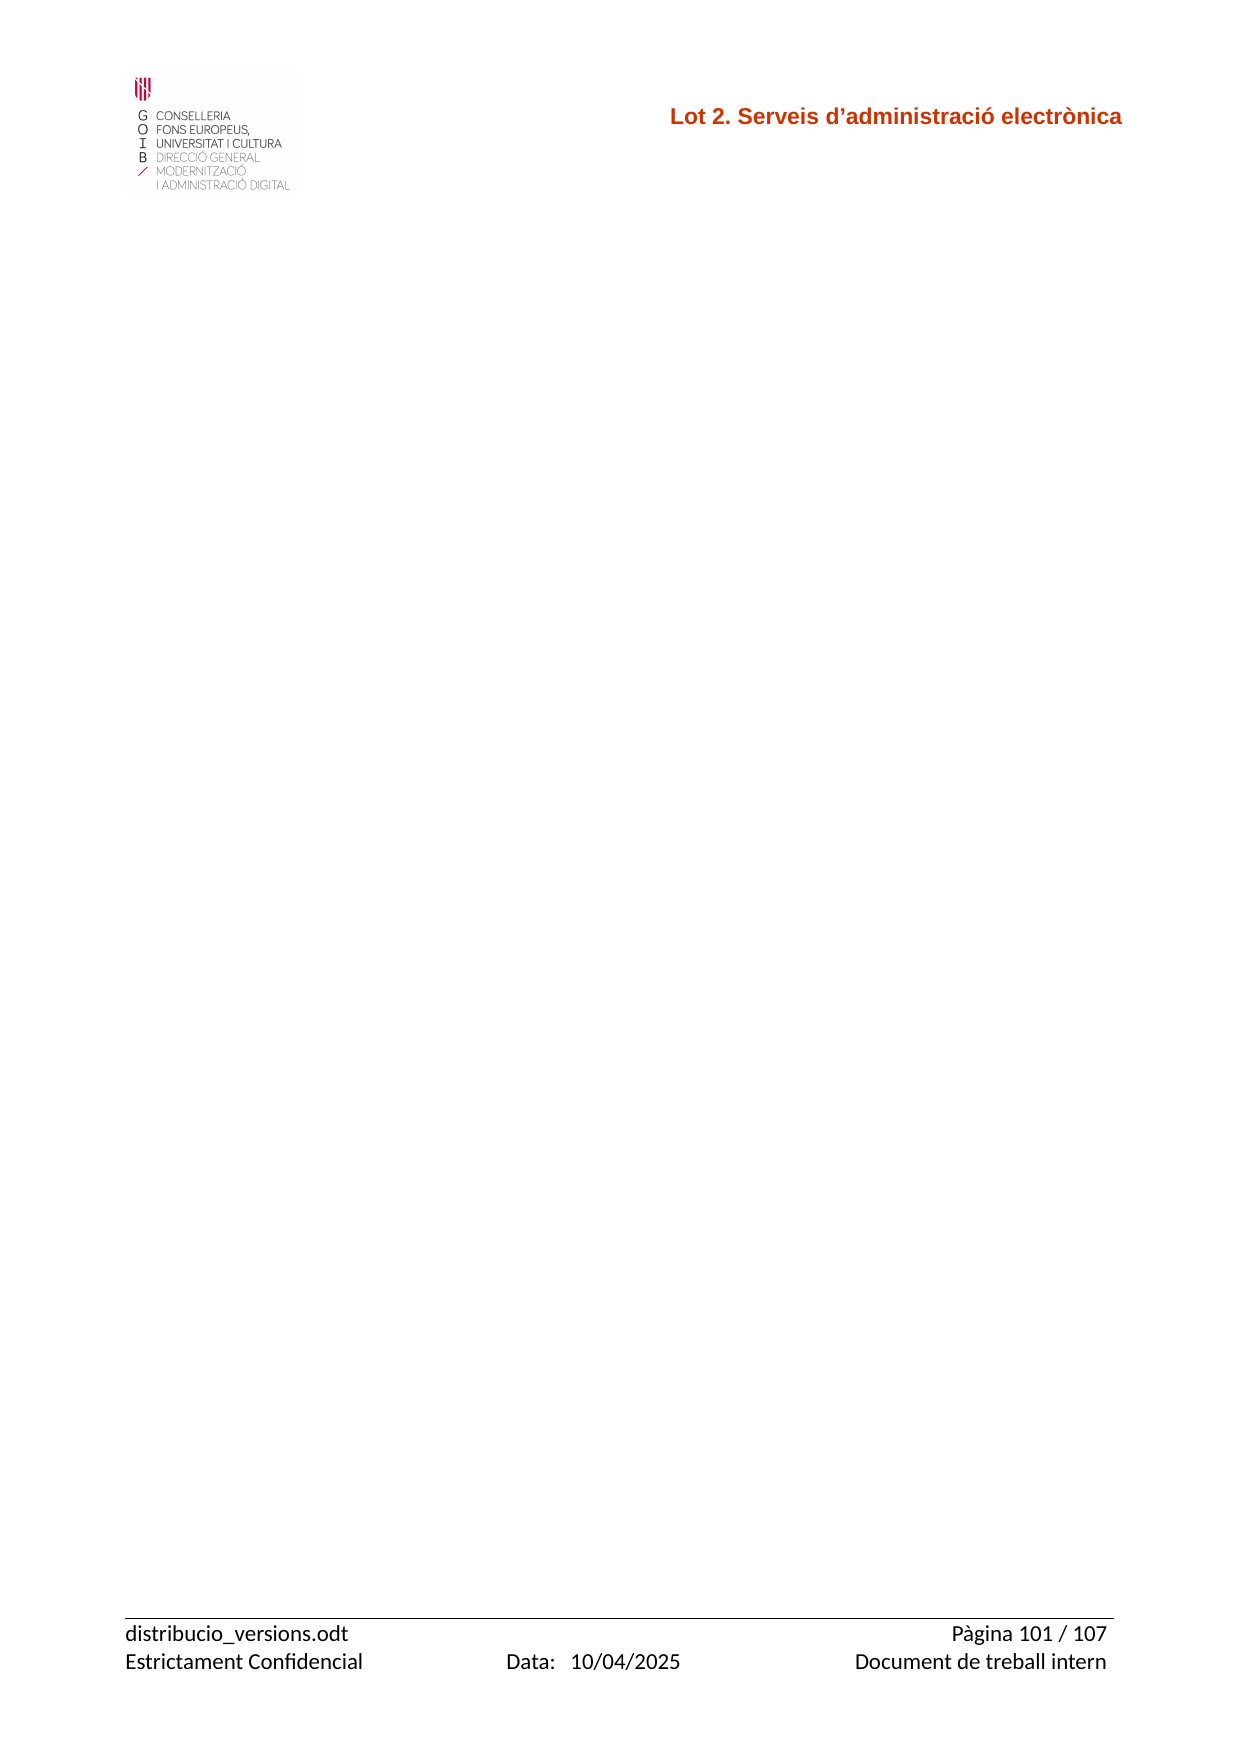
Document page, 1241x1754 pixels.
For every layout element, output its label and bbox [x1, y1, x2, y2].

picture [126, 70, 299, 197]
